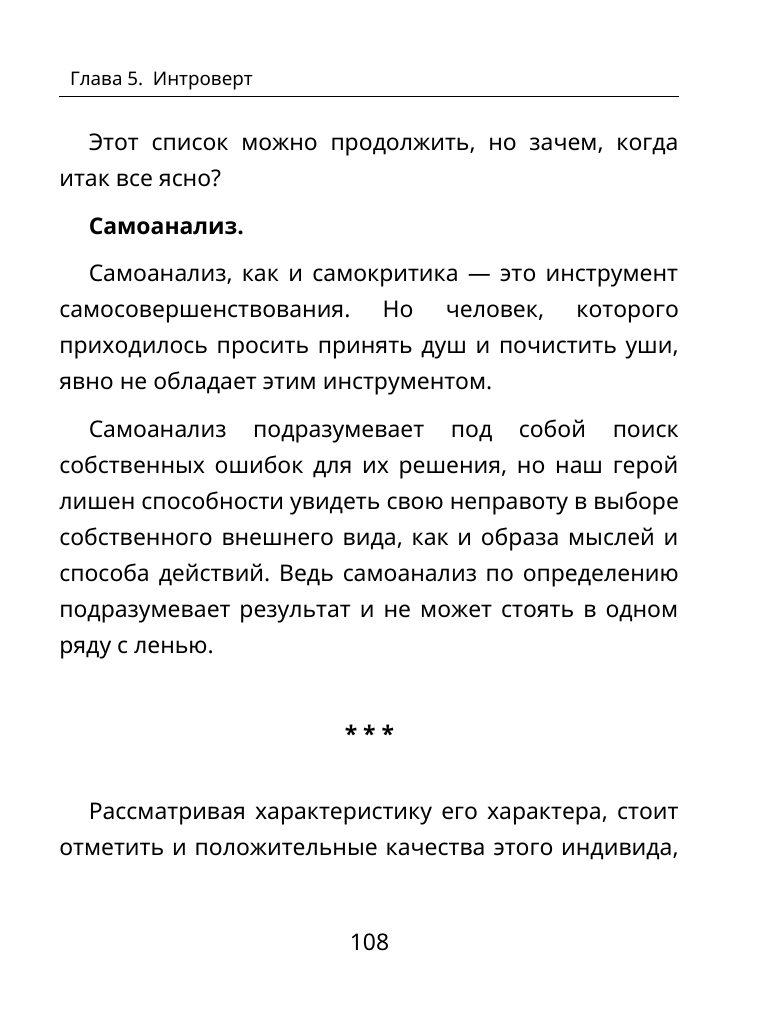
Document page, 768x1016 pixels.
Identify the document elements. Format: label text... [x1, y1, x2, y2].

text Этот список можно продолжить, но зачем, когда итак все ясно? [59, 126, 679, 193]
text Рассматривая характеристику его характера, стоит отметить и положительные качества этого индивида, [59, 795, 679, 862]
text Самоанализ подразумевает под собой поиск собственных ошибок для их решения, но наш герой лишен способности увидеть свою неправоту в выборе собственного внешнего вида, как и образа мыслей и способа действий. Ведь самоанализ по определению подразумевает результат и не может стоять в одном ряду с ленью. [59, 413, 679, 660]
subtitle * * * [59, 718, 679, 749]
text Самоанализ, как и самокритика — это инструмент самосовершенствования. Но человек, которого приходилось просить принять душ и почистить уши, явно не обладает этим инструментом. [59, 257, 679, 396]
text Самоанализ. [59, 210, 679, 241]
